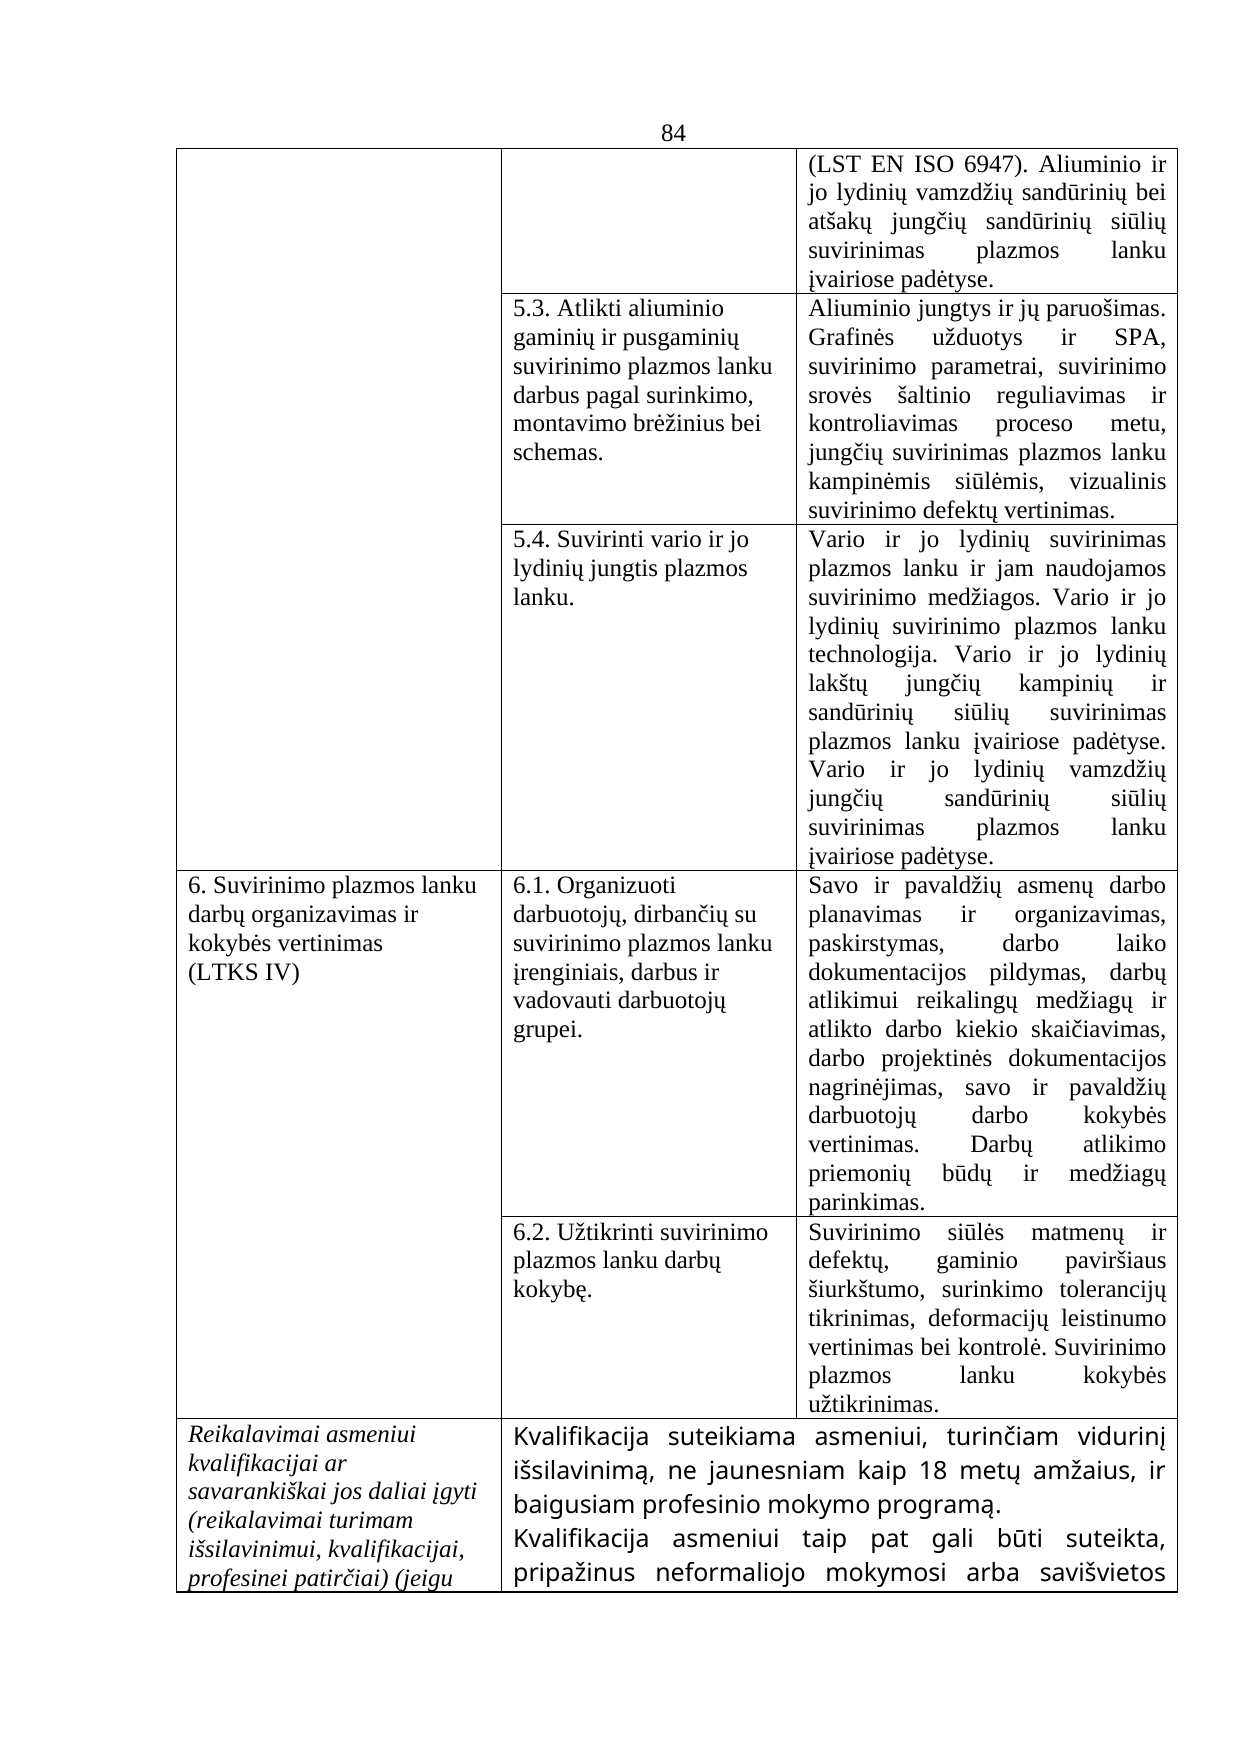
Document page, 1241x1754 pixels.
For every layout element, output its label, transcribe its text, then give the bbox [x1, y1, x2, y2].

table_cell Reikalavimai asmeniui kvalifikacijai ar savarankiškai jos daliai įgyti (reikalavimai turimam išsilavinimui, kvalifikacijai, profesinei patirčiai) (jeigu [177, 1419, 501, 1591]
table_cell [502, 149, 796, 292]
table_cell 5.4. Suvirinti vario ir jo lydinių jungtis plazmos lanku. [502, 525, 796, 869]
table_cell Suvirinimo siūlės matmenų ir defektų, gaminio paviršiaus šiurkštumo, surinkimo tolerancijų tikrinimas, deformacijų leistinumo vertinimas bei kontrolė. Suvirinimo plazmos lanku kokybės užtikrinimas. [797, 1217, 1177, 1418]
table_cell 6.1. Organizuoti darbuotojų, dirbančių su suvirinimo plazmos lanku įrenginiais, darbus ir vadovauti darbuotojų grupei. [502, 871, 796, 1216]
table_cell (LST EN ISO 6947). Aliuminio ir jo lydinių vamzdžių sandūrinių bei atšakų jungčių sandūrinių siūlių suvirinimas plazmos lanku įvairiose padėtyse. [797, 149, 1177, 292]
table_cell Aliuminio jungtys ir jų paruošimas. Grafinės užduotys ir SPA, suvirinimo parametrai, suvirinimo srovės šaltinio reguliavimas ir kontroliavimas proceso metu, jungčių suvirinimas plazmos lanku kampinėmis siūlėmis, vizualinis suvirinimo defektų vertinimas. [797, 294, 1177, 523]
table_cell 6. Suvirinimo plazmos lanku darbų organizavimas ir kokybės vertinimas (LTKS IV) [177, 871, 501, 1418]
table_cell Vario ir jo lydinių suvirinimas plazmos lanku ir jam naudojamos suvirinimo medžiagos. Vario ir jo lydinių suvirinimo plazmos lanku technologija. Vario ir jo lydinių lakštų jungčių kampinių ir sandūrinių siūlių suvirinimas plazmos lanku įvairiose padėtyse. Vario ir jo lydinių vamzdžių jungčių sandūrinių siūlių suvirinimas plazmos lanku įvairiose padėtyse. [797, 525, 1177, 869]
table_cell Savo ir pavaldžių asmenų darbo planavimas ir organizavimas, paskirstymas, darbo laiko dokumentacijos pildymas, darbų atlikimui reikalingų medžiagų ir atlikto darbo kiekio skaičiavimas, darbo projektinės dokumentacijos nagrinėjimas, savo ir pavaldžių darbuotojų darbo kokybės vertinimas. Darbų atlikimo priemonių būdų ir medžiagų parinkimas. [797, 871, 1177, 1216]
table_cell 5.3. Atlikti aliuminio gaminių ir pusgaminių suvirinimo plazmos lanku darbus pagal surinkimo, montavimo brėžinius bei schemas. [502, 294, 796, 523]
table_cell 6.2. Užtikrinti suvirinimo plazmos lanku darbų kokybę. [502, 1217, 796, 1418]
table_cell [177, 149, 501, 869]
table_cell Kvalifikacija suteikiama asmeniui, turinčiam vidurinį išsilavinimą, ne jaunesniam kaip 18 metų amžaius, ir baigusiam profesinio mokymo programą. Kvalifikacija asmeniui taip pat gali būti suteikta, pripažinus neformaliojo mokymosi arba savišvietos [502, 1419, 1177, 1591]
